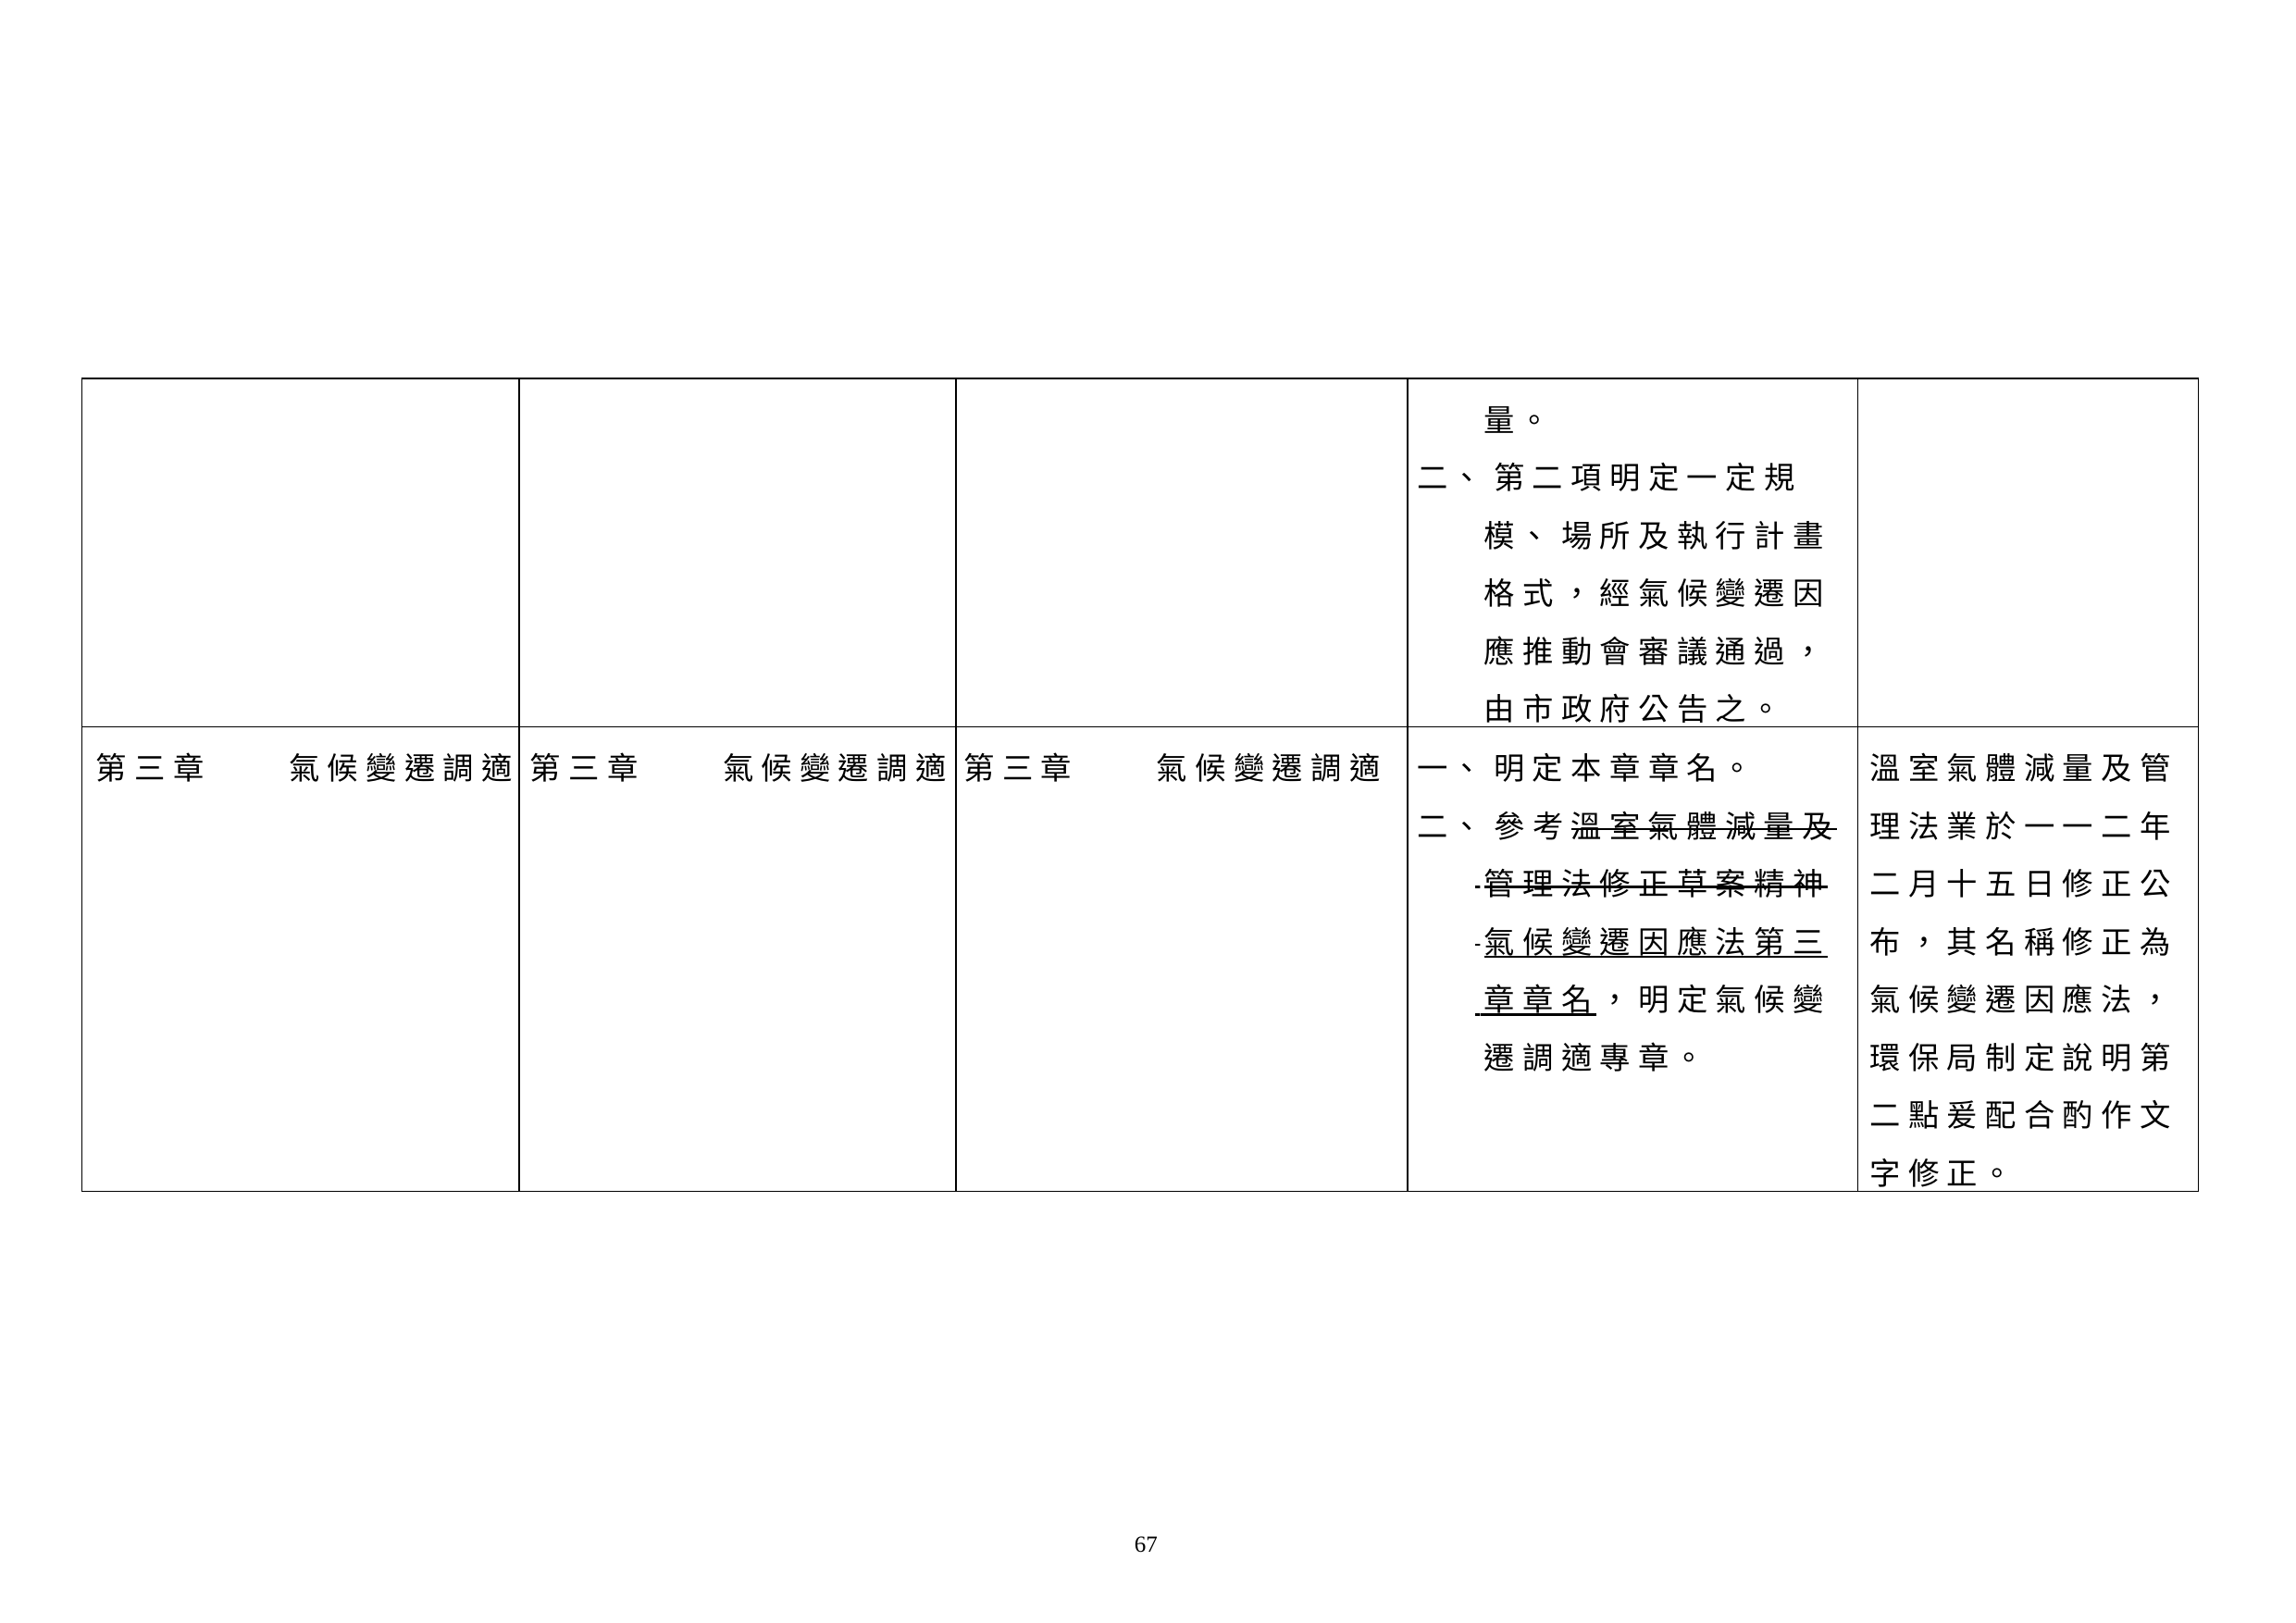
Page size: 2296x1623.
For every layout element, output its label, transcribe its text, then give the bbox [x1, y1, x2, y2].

table_cell 第三章 氣候變遷調適 [82, 727, 518, 1190]
table_cell [1858, 379, 2198, 726]
table_cell 量。 二、第二項明定一定規模、場所及執行計畫格式，經氣候變遷因應推動會審議通過，由市政府公告之。 [1409, 379, 1857, 726]
table_cell 第三章 氣候變遷調適 [520, 727, 955, 1190]
table_cell [520, 379, 955, 726]
table_cell [82, 379, 518, 726]
table_cell 溫室氣體減量及管理法業於一一二年二月十五日修正公布，其名稱修正為氣候變遷因應法，環保局制定說明第二點爰配合酌作文字修正。 [1858, 727, 2198, 1190]
table_cell [957, 379, 1407, 726]
table_cell 一、明定本章章名。 二、參考溫室氣體減量及管理法修正草案精神氣候變遷因應法第三章章名，明定氣候變遷調適專章。 [1409, 727, 1857, 1190]
table_cell 第三章 氣候變遷調適 [957, 727, 1407, 1190]
